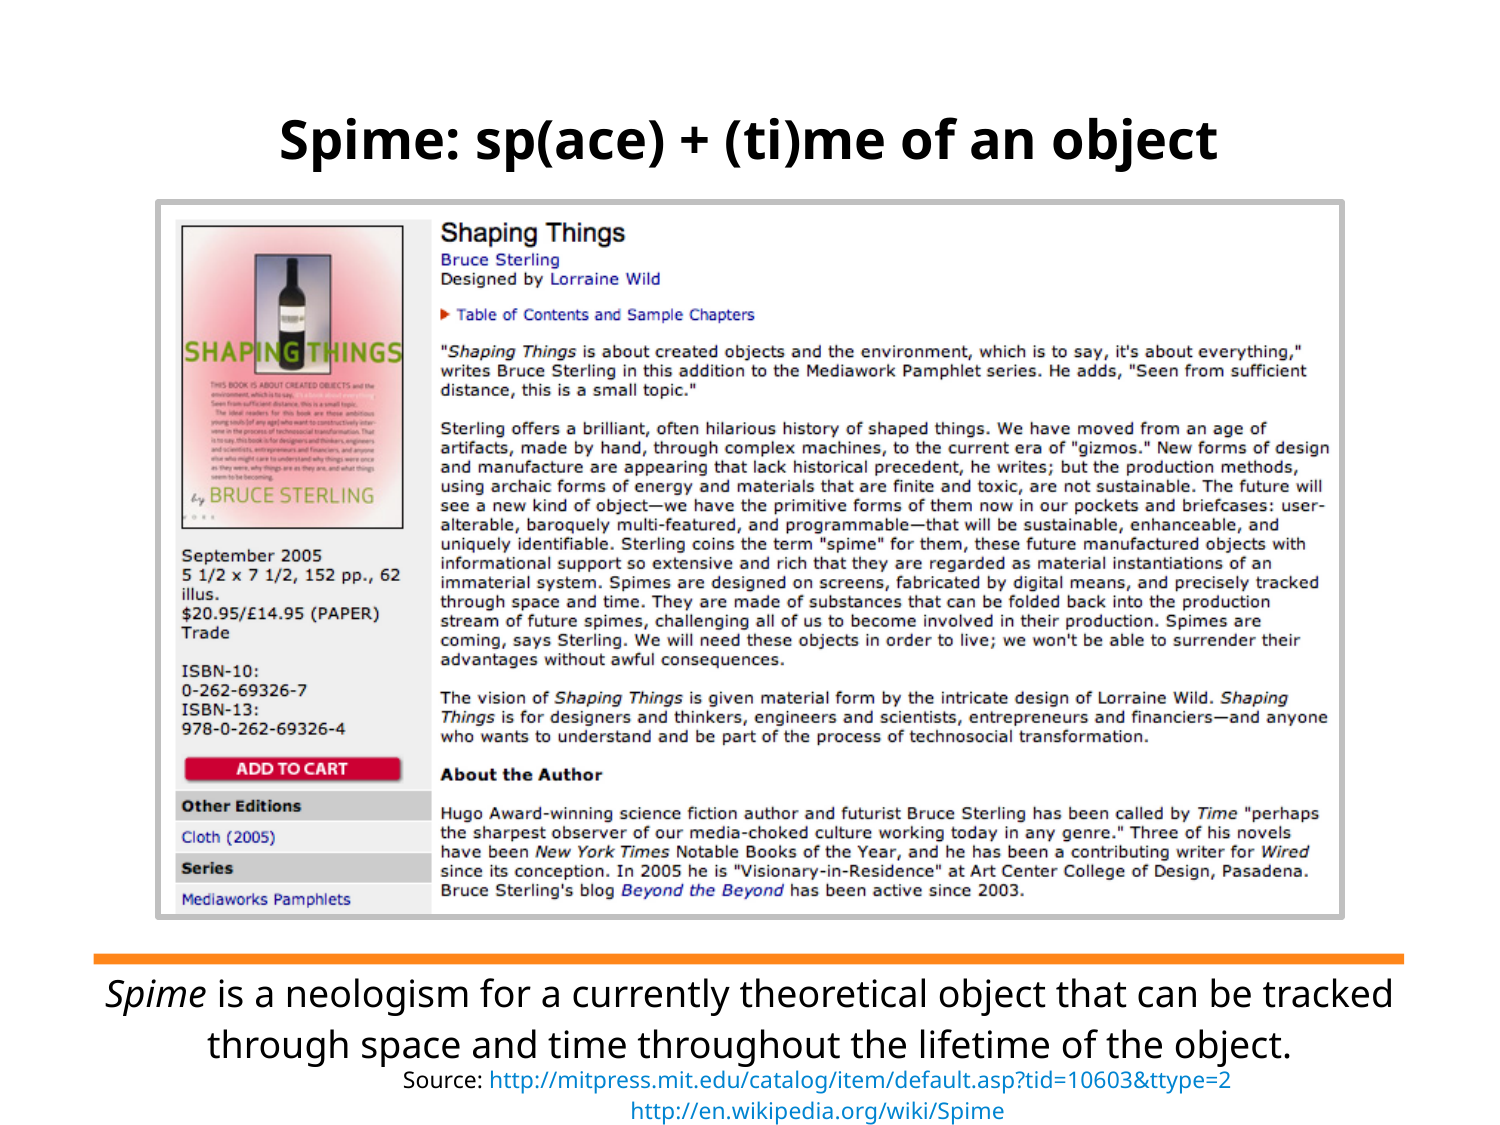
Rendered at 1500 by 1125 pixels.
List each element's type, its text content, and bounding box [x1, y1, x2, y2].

picture [0, 0, 1500, 1125]
text_box Source: http://mitpress.mit.edu/catalog/item/default.asp?tid=10603&ttype=2 http://en.wikipedia.org/wiki/Spime [388, 1073, 1171, 1125]
title Spime: sp(ace) + (ti)me of an object [75, 44, 1426, 233]
text_box Spime is a neologism for a currently theoretical object that can be tracked through space and time throughout the lifetime of the object. [83, 960, 1418, 1073]
